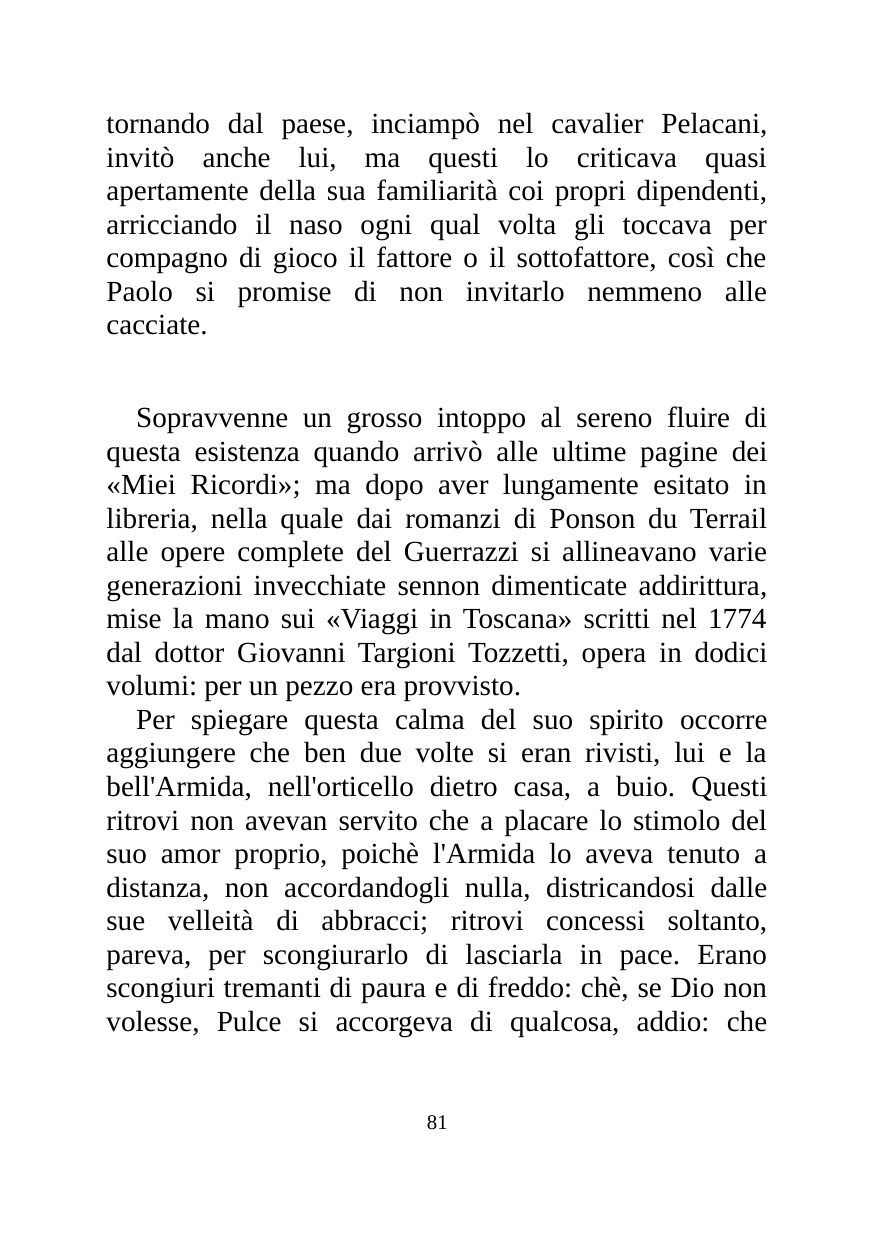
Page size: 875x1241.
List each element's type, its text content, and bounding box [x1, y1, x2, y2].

text Sopravvenne un grosso intoppo al sereno fluire di questa esistenza quando arrivò alle ultime pagine dei «Miei Ricordi»; ma dopo aver lungamente esitato in libreria, nella quale dai romanzi di Ponson du Terrail alle opere complete del Guerrazzi si allineavano varie generazioni invecchiate sennon dimenticate addirittura, mise la mano sui «Viaggi in Toscana» scritti nel 1774 dal dottor Giovanni Targioni Tozzetti, opera in dodici volumi: per un pezzo era provvisto. [106, 400, 768, 702]
text Per spiegare questa calma del suo spirito occorre aggiungere che ben due volte si eran rivisti, lui e la bell'Armida, nell'orticello dietro casa, a buio. Questi ritrovi non avevan servito che a placare lo stimolo del suo amor proprio, poichè l'Armida lo aveva tenuto a distanza, non accordandogli nulla, districandosi dalle sue velleità di abbracci; ritrovi concessi soltanto, pareva, per scongiurarlo di lasciarla in pace. Erano scongiuri tremanti di paura e di freddo: chè, se Dio non volesse, Pulce si accorgeva di qualcosa, addio: che [106, 702, 768, 1037]
text tornando dal paese, inciampò nel cavalier Pelacani, invitò anche lui, ma questi lo criticava quasi apertamente della sua familiarità coi propri dipendenti, arricciando il naso ogni qual volta gli toccava per compagno di gioco il fattore o il sottofattore, così che Paolo si promise di non invitarlo nemmeno alle cacciate. [106, 106, 768, 341]
